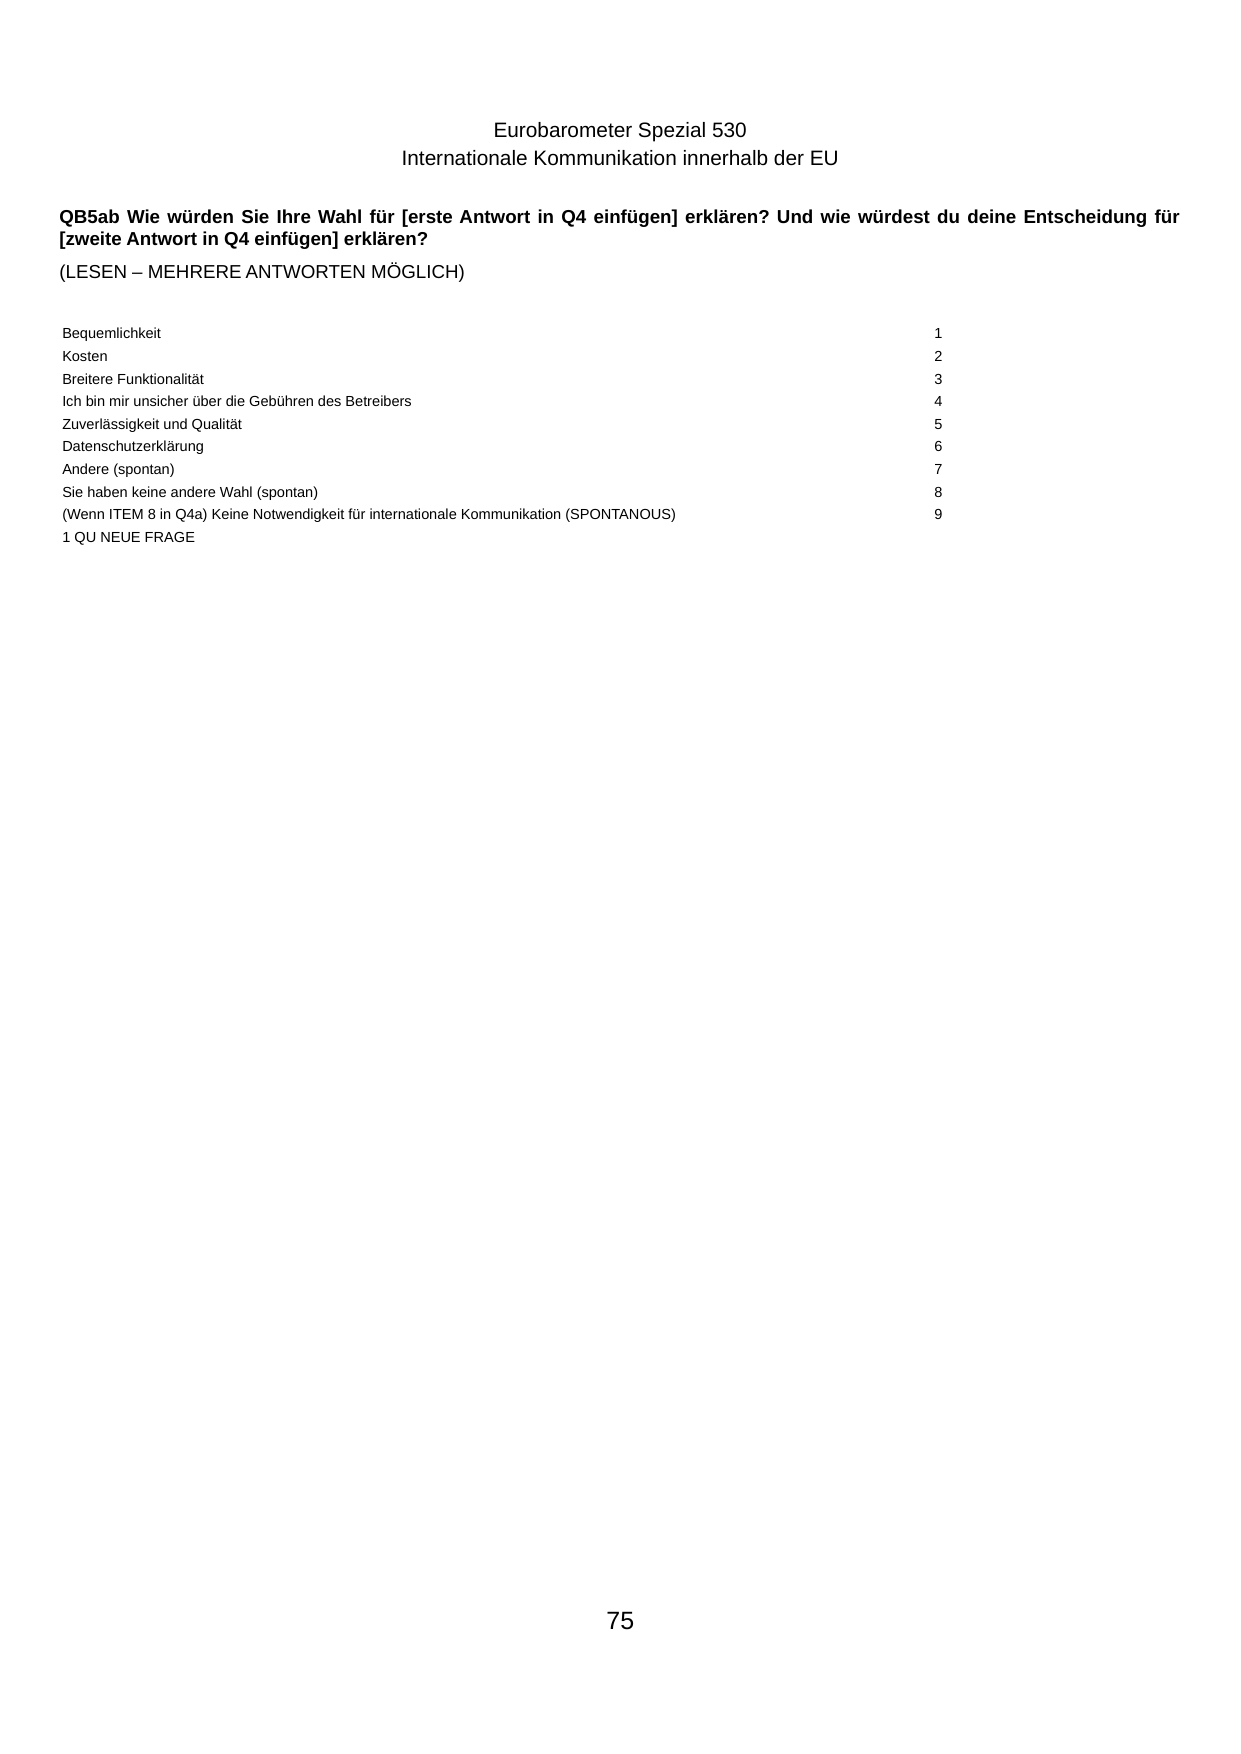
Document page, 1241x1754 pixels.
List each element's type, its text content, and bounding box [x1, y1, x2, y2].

table_cell Datenschutzerklärung [59, 435, 806, 458]
table_cell 7 [806, 458, 945, 480]
table_cell 8 [806, 480, 945, 503]
table_header Bequemlichkeit [59, 322, 806, 345]
table_cell 3 [806, 368, 945, 390]
table_cell 2 [806, 345, 945, 367]
table_cell [806, 526, 945, 548]
table_cell (Wenn ITEM 8 in Q4a) Keine Notwendigkeit für internationale Kommunikation (SPONTANOUS) [59, 503, 806, 526]
table_cell Andere (spontan) [59, 458, 806, 480]
table_cell Kosten [59, 345, 806, 367]
table_cell Ich bin mir unsicher über die Gebühren des Betreibers [59, 390, 806, 413]
text (LESEN – MEHRERE ANTWORTEN MÖGLICH) [59, 261, 1181, 283]
table_header 1 [806, 322, 945, 345]
table_cell 6 [806, 435, 945, 458]
table_cell 9 [806, 503, 945, 526]
table_cell Zuverlässigkeit und Qualität [59, 413, 806, 435]
table_cell 1 QU NEUE FRAGE [59, 526, 806, 548]
text QB5ab Wie würden Sie Ihre Wahl für [erste Antwort in Q4 einfügen] erklären? Und wie würdest du deine Entscheidung für [zweite Antwort in Q4 einfügen] erklären? [59, 206, 1181, 249]
table_cell 5 [806, 413, 945, 435]
table_cell Breitere Funktionalität [59, 368, 806, 390]
table_cell Sie haben keine andere Wahl (spontan) [59, 480, 806, 503]
table_cell 4 [806, 390, 945, 413]
